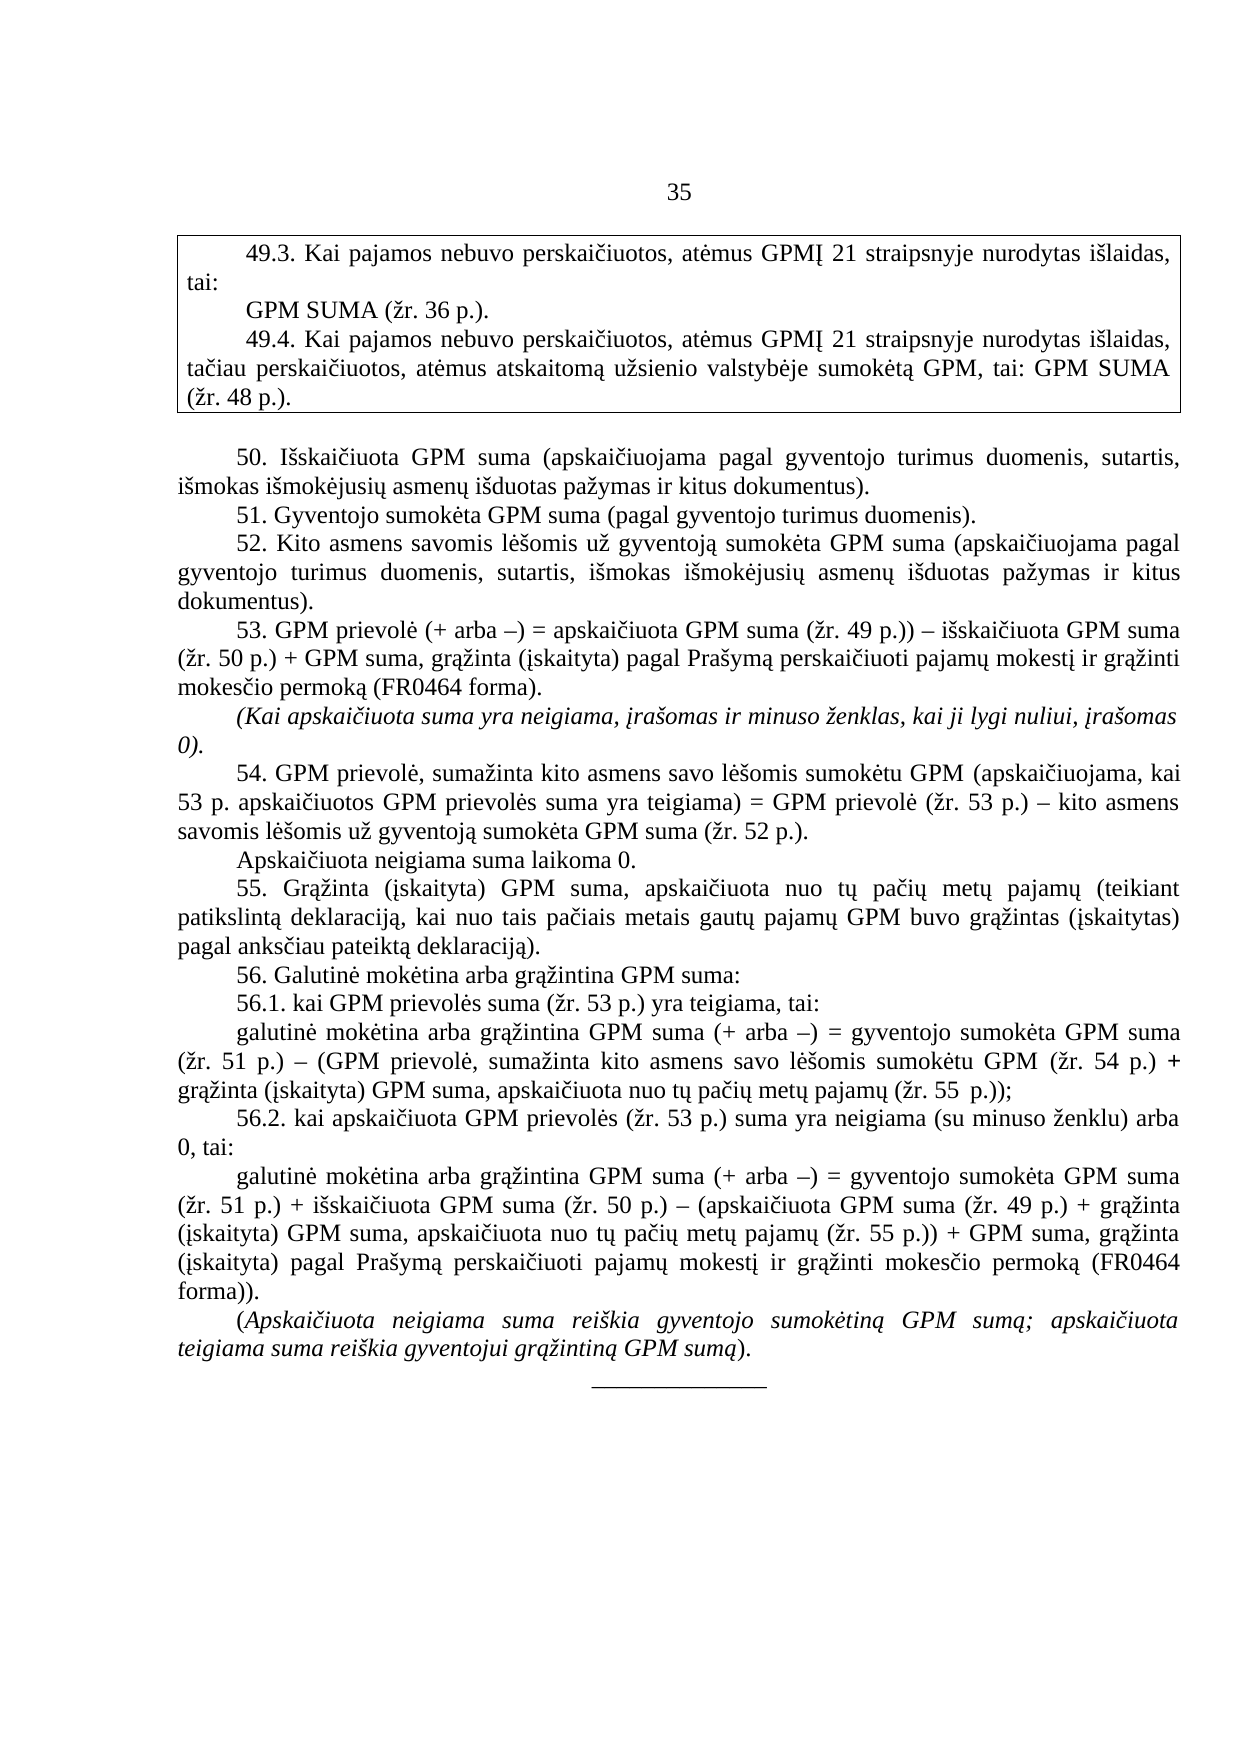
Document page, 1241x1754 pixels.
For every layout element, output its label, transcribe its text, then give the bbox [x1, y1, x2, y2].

text Apskaičiuota neigiama suma laikoma 0. [177, 845, 1181, 873]
text 52. Kito asmens savomis lėšomis už gyventoją sumokėta GPM suma (apskaičiuojama pagal gyventojo turimus duomenis, sutartis, išmokas išmokėjusių asmenų išduotas pažymas ir kitus dokumentus). [177, 528, 1181, 615]
text 49.3. Kai pajamos nebuvo perskaičiuotos, atėmus GPMĮ 21 straipsnyje nurodytas išlaidas, tai: [178, 236, 1180, 292]
text ______________ [177, 1362, 1181, 1391]
text 56. Galutinė mokėtina arba grąžintina GPM suma: [177, 960, 1181, 988]
text 51. Gyventojo sumokėta GPM suma (pagal gyventojo turimus duomenis). [177, 500, 1181, 528]
text GPM SUMA (žr. 36 p.). [178, 292, 1180, 321]
text 56.2. kai apskaičiuota GPM prievolės (žr. 53 p.) suma yra neigiama (su minuso ženklu) arba 0, tai: [177, 1103, 1181, 1161]
text 53. GPM prievolė (+ arba –) = apskaičiuota GPM suma (žr. 49 p.)) – išskaičiuota GPM suma (žr. 50 p.) + GPM suma, grąžinta (įskaityta) pagal Prašymą perskaičiuoti pajamų mokestį ir grąžinti mokesčio permoką (FR0464 forma). [177, 615, 1181, 701]
text galutinė mokėtina arba grąžintina GPM suma (+ arba –) = gyventojo sumokėta GPM suma (žr. 51 p.) + išskaičiuota GPM suma (žr. 50 p.) – (apskaičiuota GPM suma (žr. 49 p.) + grąžinta (įskaityta) GPM suma, apskaičiuota nuo tų pačių metų pajamų (žr. 55 p.)) + GPM suma, grąžinta (įskaityta) pagal Prašymą perskaičiuoti pajamų mokestį ir grąžinti mokesčio permoką (FR0464 forma)). [177, 1161, 1181, 1305]
text (Apskaičiuota neigiama suma reiškia gyventojo sumokėtiną GPM sumą; apskaičiuota teigiama suma reiškia gyventojui grąžintiną GPM sumą). [177, 1305, 1181, 1362]
text (Kai apskaičiuota suma yra neigiama, įrašomas ir minuso ženklas, kai ji lygi nuliui, įrašomas 0). [177, 701, 1181, 758]
text galutinė mokėtina arba grąžintina GPM suma (+ arba –) = gyventojo sumokėta GPM suma (žr. 51 p.) – (GPM prievolė, sumažinta kito asmens savo lėšomis sumokėtu GPM (žr. 54 p.) + grąžinta (įskaityta) GPM suma, apskaičiuota nuo tų pačių metų pajamų (žr. 55 p.)); [177, 1017, 1181, 1103]
text 54. GPM prievolė, sumažinta kito asmens savo lėšomis sumokėtu GPM (apskaičiuojama, kai 53 p. apskaičiuotos GPM prievolės suma yra teigiama) = GPM prievolė (žr. 53 p.) – kito asmens savomis lėšomis už gyventoją sumokėta GPM suma (žr. 52 p.). [177, 758, 1181, 845]
text 55. Grąžinta (įskaityta) GPM suma, apskaičiuota nuo tų pačių metų pajamų (teikiant patikslintą deklaraciją, kai nuo tais pačiais metais gautų pajamų GPM buvo grąžintas (įskaitytas) pagal anksčiau pateiktą deklaraciją). [177, 873, 1181, 960]
text 50. Išskaičiuota GPM suma (apskaičiuojama pagal gyventojo turimus duomenis, sutartis, išmokas išmokėjusių asmenų išduotas pažymas ir kitus dokumentus). [177, 442, 1181, 500]
text 56.1. kai GPM prievolės suma (žr. 53 p.) yra teigiama, tai: [177, 988, 1181, 1017]
text 49.4. Kai pajamos nebuvo perskaičiuotos, atėmus GPMĮ 21 straipsnyje nurodytas išlaidas, tačiau perskaičiuotos, atėmus atskaitomą užsienio valstybėje sumokėtą GPM, tai: GPM SUMA (žr. 48 p.). [178, 321, 1180, 412]
